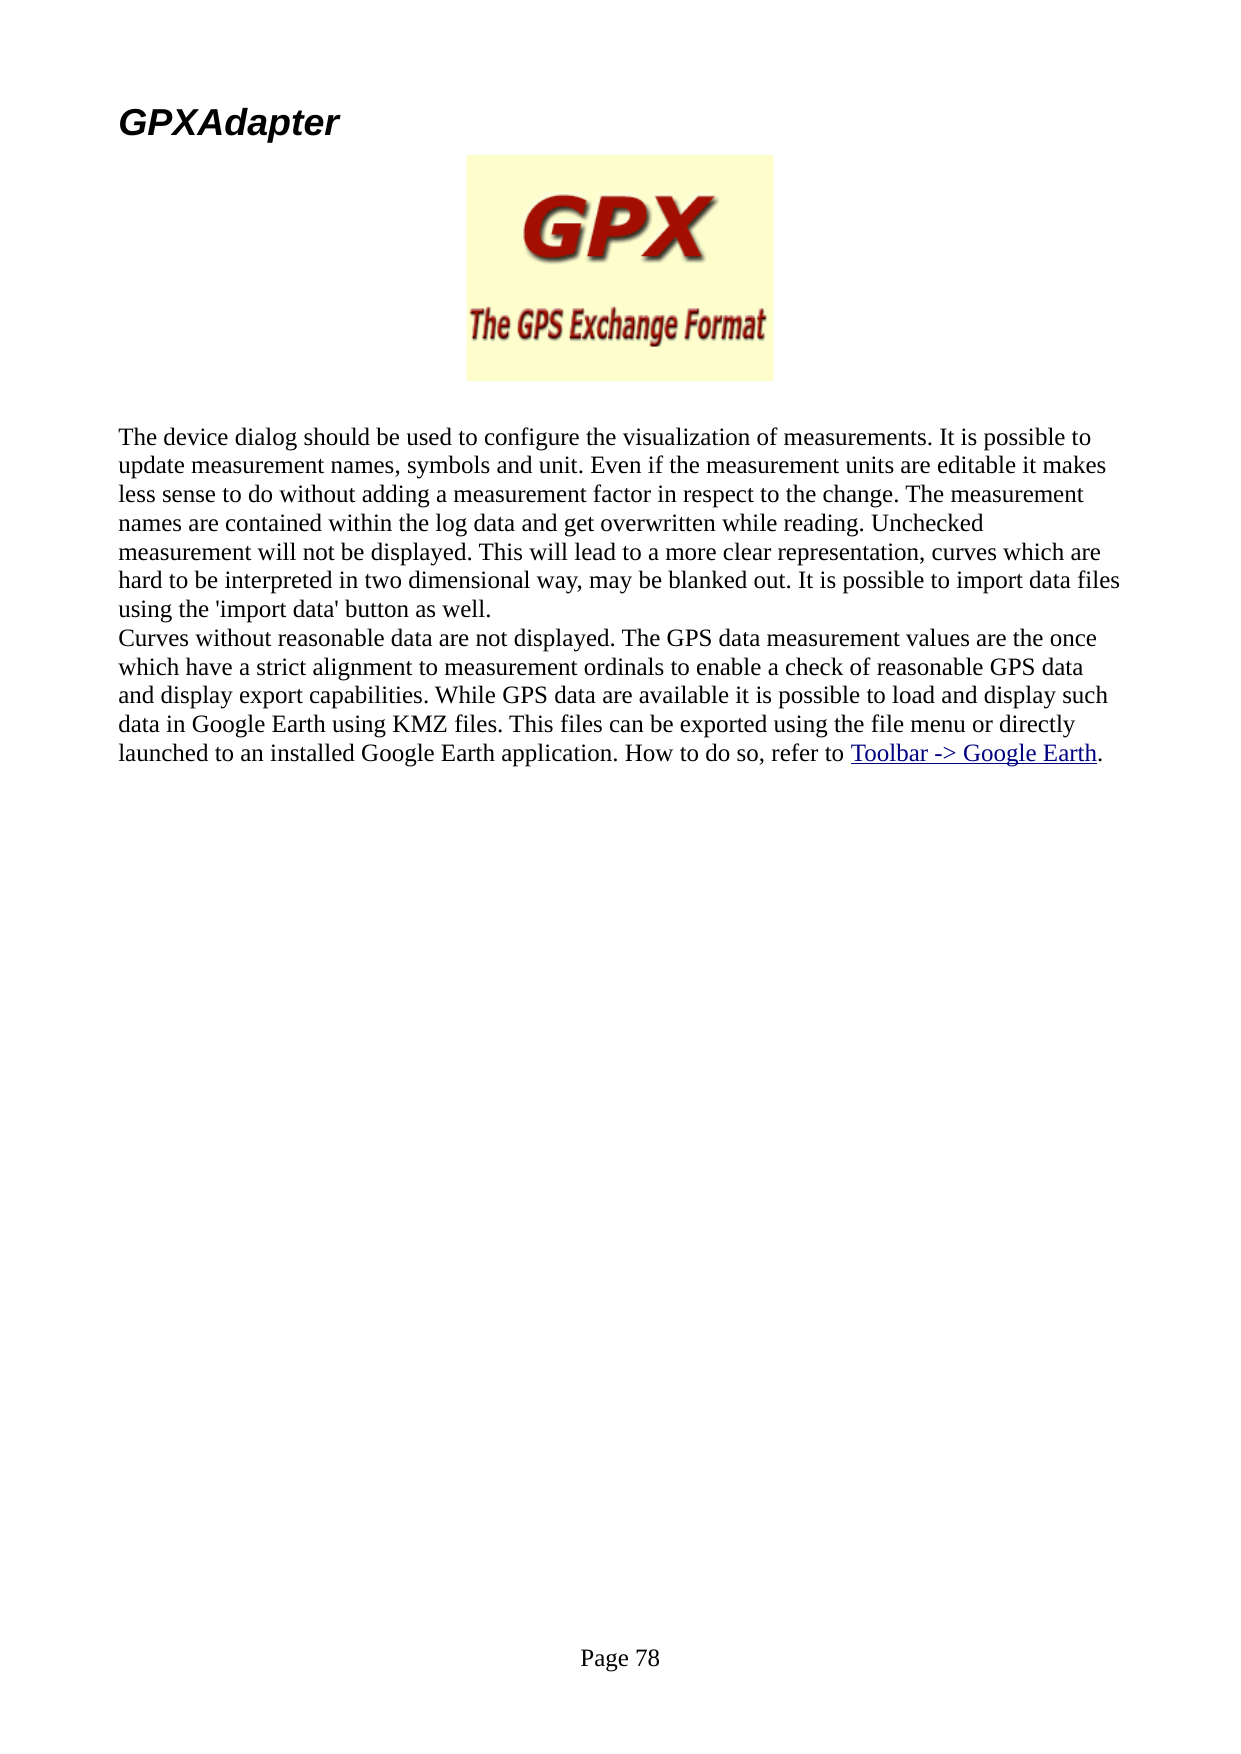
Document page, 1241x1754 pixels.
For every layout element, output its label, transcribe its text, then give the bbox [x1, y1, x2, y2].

text The device dialog should be used to configure the visualization of measurements. It is possible to update measurement names, symbols and unit. Even if the measurement units are editable it makes less sense to do without adding a measurement factor in respect to the change. The measurement names are contained within the log data and get overwritten while reading. Unchecked measurement will not be displayed. This will lead to a more clear representation, curves which are hard to be interpreted in two dimensional way, may be blanked out. It is possible to import data files using the 'import data' button as well. Curves without reasonable data are not displayed. The GPS data measurement values are the once which have a strict alignment to measurement ordinals to enable a check of reasonable GPS data and display export capabilities. While GPS data are available it is possible to load and display such data in Google Earth using KMZ files. This files can be exported using the file menu or directly launched to an installed Google Earth application. How to do so, refer to Toolbar -> Google Earth. [118, 422, 1122, 767]
subtitle GPXAdapter [118, 100, 1122, 143]
picture [466, 155, 774, 381]
